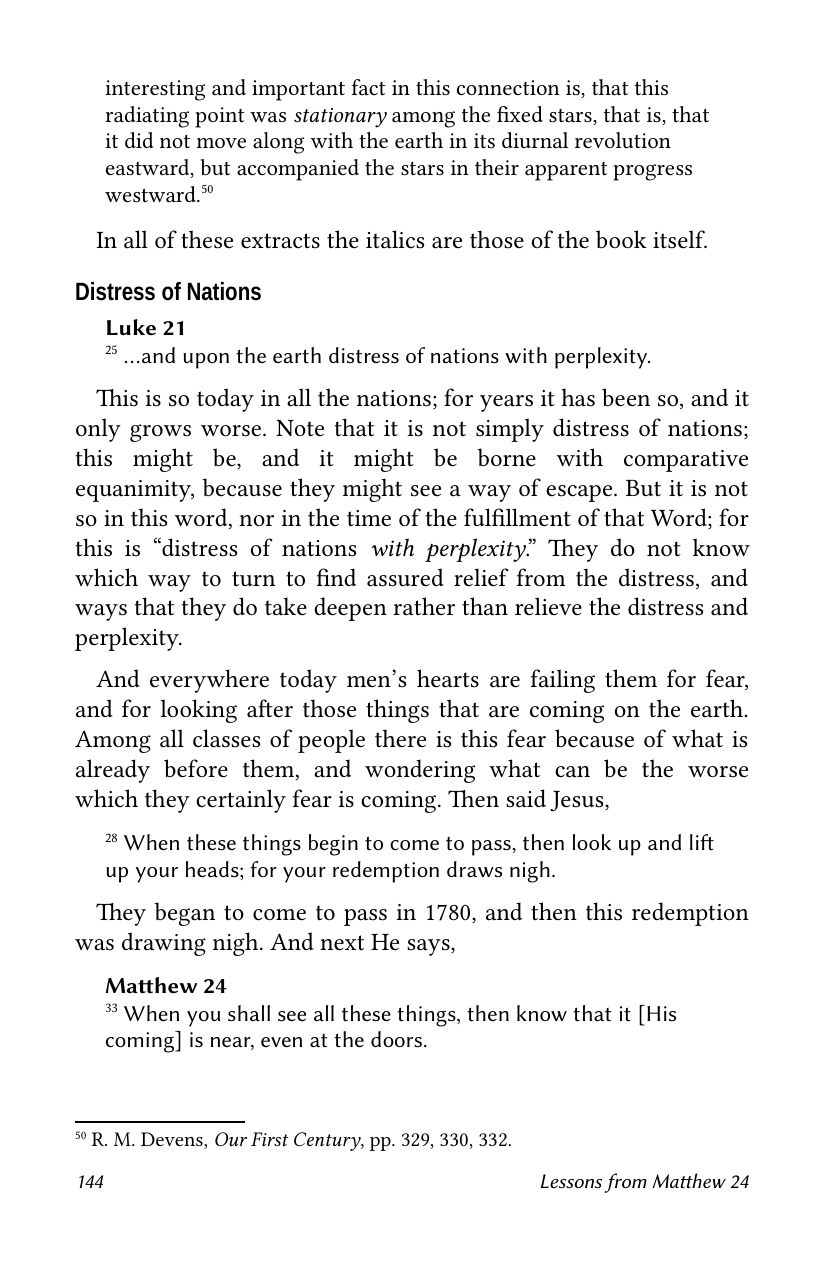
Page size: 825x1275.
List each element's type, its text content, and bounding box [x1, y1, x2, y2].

text Matthew 24 [105, 973, 750, 999]
text In all of these extracts the italics are those of the book itself. [75, 226, 750, 255]
text Luke 21 [105, 315, 750, 341]
text They began to come to pass in 1780, and then this redemption was drawing nigh. And next He says, [75, 898, 750, 957]
subtitle Distress of Nations [75, 277, 750, 306]
text R. M. Devens, Our First Century, pp. 329, 330, 332. [75, 1128, 750, 1152]
text 25 ...and upon the earth distress of nations with perplexity. [105, 342, 720, 369]
text 28 When these things begin to come to pass, then look up and lift up your heads; for your redemption draws nigh. [105, 830, 720, 883]
text interesting and important fact in this connection is, that this radiating point was stationary among the fixed stars, that is, that it did not move along with the earth in its diurnal revolution eastward, but accompanied the stars in their apparent progress westward. [105, 75, 720, 208]
text This is so today in all the nations; for years it has been so, and it only grows worse. Note that it is not simply distress of nations; this might be, and it might be borne with comparative equanimity, because they might see a way of escape. But it is not so in this word, nor in the time of the fulfillment of that Word; for this is “distress of nations with perplexity.” They do not know which way to turn to find assured relief from the distress, and ways that they do take deepen rather than relieve the distress and perplexity. [75, 384, 750, 652]
text 33 When you shall see all these things, then know that it [His coming] is near, even at the doors. [105, 1001, 720, 1053]
text And everywhere today men’s hearts are failing them for fear, and for looking after those things that are coming on the earth. Among all classes of people there is this fear because of what is already before them, and wondering what can be the worse which they certainly fear is coming. Then said Jesus, [75, 665, 750, 813]
